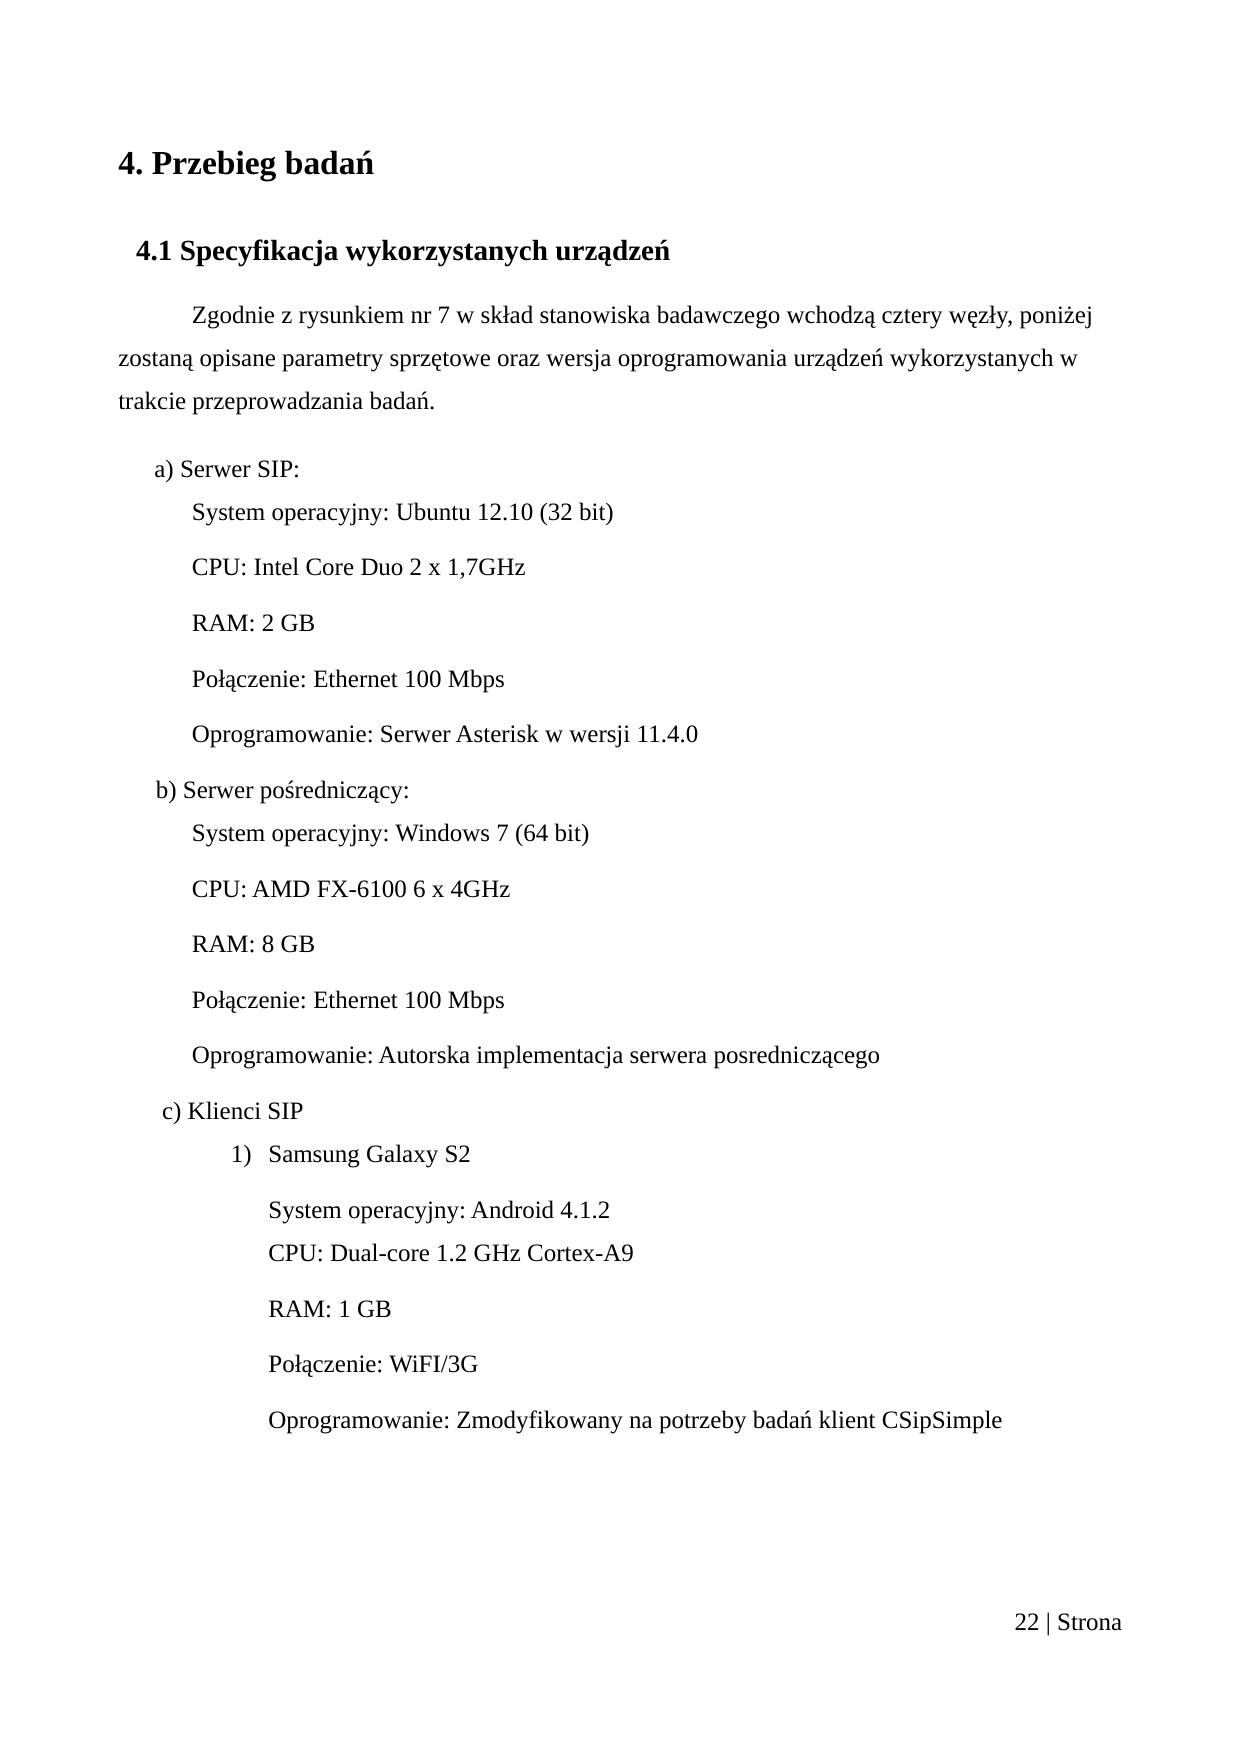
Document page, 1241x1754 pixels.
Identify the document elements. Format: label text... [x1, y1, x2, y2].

list Oprogramowanie: Zmodyfikowany na potrzeby badań klient CSipSimple [231, 1405, 1122, 1434]
text System operacyjny: Windows 7 (64 bit) [118, 818, 1122, 847]
text c) Klienci SIP [118, 1096, 1122, 1125]
text Oprogramowanie: Serwer Asterisk w wersji 11.4.0 [118, 719, 1122, 748]
text Połączenie: Ethernet 100 Mbps [118, 985, 1122, 1014]
list CPU: Dual-core 1.2 GHz Cortex-A9 [231, 1238, 1122, 1267]
text Zgodnie z rysunkiem nr 7 w skład stanowiska badawczego wchodzą cztery węzły, poniżej zostaną opisane parametry sprzętowe oraz wersja oprogramowania urządzeń wykorzystanych w trakcie przeprowadzania badań. [118, 300, 1122, 415]
list Połączenie: WiFI/3G [231, 1349, 1122, 1378]
text Oprogramowanie: Autorska implementacja serwera posredniczącego [118, 1041, 1122, 1069]
text b) Serwer pośredniczący: [118, 775, 1122, 804]
subtitle 4. Przebieg badań [118, 143, 1122, 182]
text CPU: AMD FX-6100 6 x 4GHz [118, 874, 1122, 902]
subtitle 4.1 Specyfikacja wykorzystanych urządzeń [136, 233, 1122, 266]
text Połączenie: Ethernet 100 Mbps [118, 664, 1122, 692]
list RAM: 1 GB [231, 1294, 1122, 1322]
text RAM: 2 GB [118, 608, 1122, 637]
list Samsung Galaxy S2 [231, 1139, 1122, 1168]
text System operacyjny: Ubuntu 12.10 (32 bit) [118, 497, 1122, 526]
text a) Serwer SIP: [118, 454, 1122, 482]
text CPU: Intel Core Duo 2 x 1,7GHz [118, 552, 1122, 581]
text RAM: 8 GB [118, 929, 1122, 958]
list System operacyjny: Android 4.1.2 [231, 1195, 1122, 1224]
